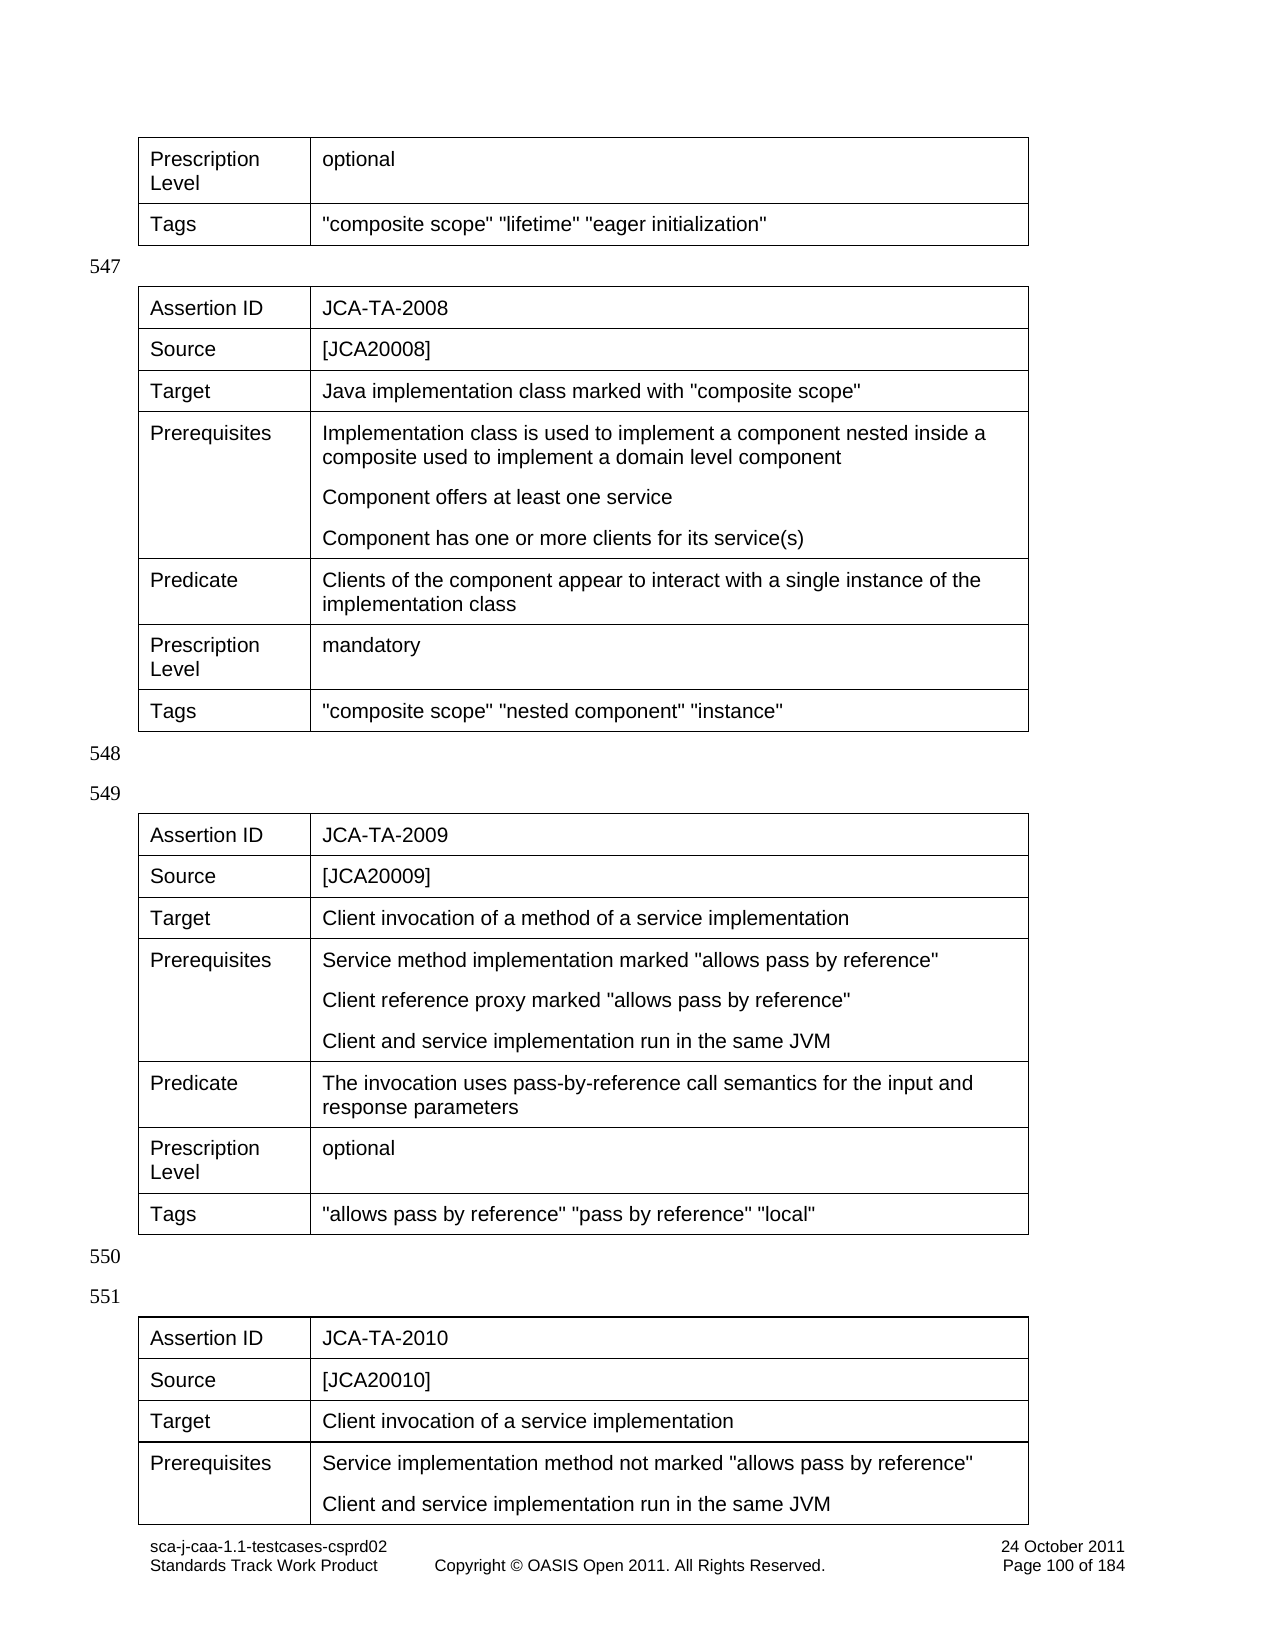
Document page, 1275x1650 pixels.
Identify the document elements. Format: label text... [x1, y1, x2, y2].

table_cell [JCA20009] [311, 856, 1028, 897]
table_header Assertion ID [139, 287, 310, 328]
table_cell Tags [139, 1194, 310, 1234]
table_cell Source [139, 1359, 310, 1400]
table_cell Tags [139, 690, 310, 731]
table_cell Prescription Level [139, 625, 310, 689]
table_cell Prerequisites [139, 412, 310, 558]
table_cell Service method implementation marked "allows pass by reference" Client reference proxy marked "allows pass by reference" Client and service implementation run in the same JVM [311, 939, 1028, 1061]
table_header JCA-TA-2009 [311, 814, 1028, 855]
table_cell Predicate [139, 559, 310, 624]
table_cell "composite scope" "lifetime" "eager initialization" [311, 204, 1028, 244]
table_cell "allows pass by reference" "pass by reference" "local" [311, 1194, 1028, 1234]
table_cell mandatory [311, 625, 1028, 689]
table_cell Implementation class is used to implement a component nested inside a composite used to implement a domain level component Component offers at least one service Component has one or more clients for its service(s) [311, 412, 1028, 558]
table_cell [JCA20008] [311, 329, 1028, 369]
table_header JCA-TA-2010 [311, 1318, 1028, 1358]
table_cell Tags [139, 204, 310, 244]
table_cell Service implementation method not marked "allows pass by reference" Client and service implementation run in the same JVM [311, 1443, 1028, 1524]
table_cell Source [139, 856, 310, 897]
table_cell Client invocation of a service implementation [311, 1401, 1028, 1441]
table_header Assertion ID [139, 1318, 310, 1358]
table_cell optional [311, 1128, 1028, 1192]
table_cell Clients of the component appear to interact with a single instance of the implementation class [311, 559, 1028, 624]
table_cell The invocation uses pass-by-reference call semantics for the input and response parameters [311, 1062, 1028, 1127]
table_cell Client invocation of a method of a service implementation [311, 898, 1028, 938]
table_cell Prescription Level [139, 1128, 310, 1192]
table_cell "composite scope" "nested component" "instance" [311, 690, 1028, 731]
table_header Assertion ID [139, 814, 310, 855]
table_cell Prerequisites [139, 1443, 310, 1524]
table_cell [JCA20010] [311, 1359, 1028, 1400]
table_cell Predicate [139, 1062, 310, 1127]
table_cell Prerequisites [139, 939, 310, 1061]
table_cell Target [139, 1401, 310, 1441]
table_cell optional [311, 138, 1028, 203]
table_cell Prescription Level [139, 138, 310, 203]
table_header JCA-TA-2008 [311, 287, 1028, 328]
table_cell Target [139, 898, 310, 938]
table_cell Java implementation class marked with "composite scope" [311, 371, 1028, 411]
table_cell Source [139, 329, 310, 369]
table_cell Target [139, 371, 310, 411]
